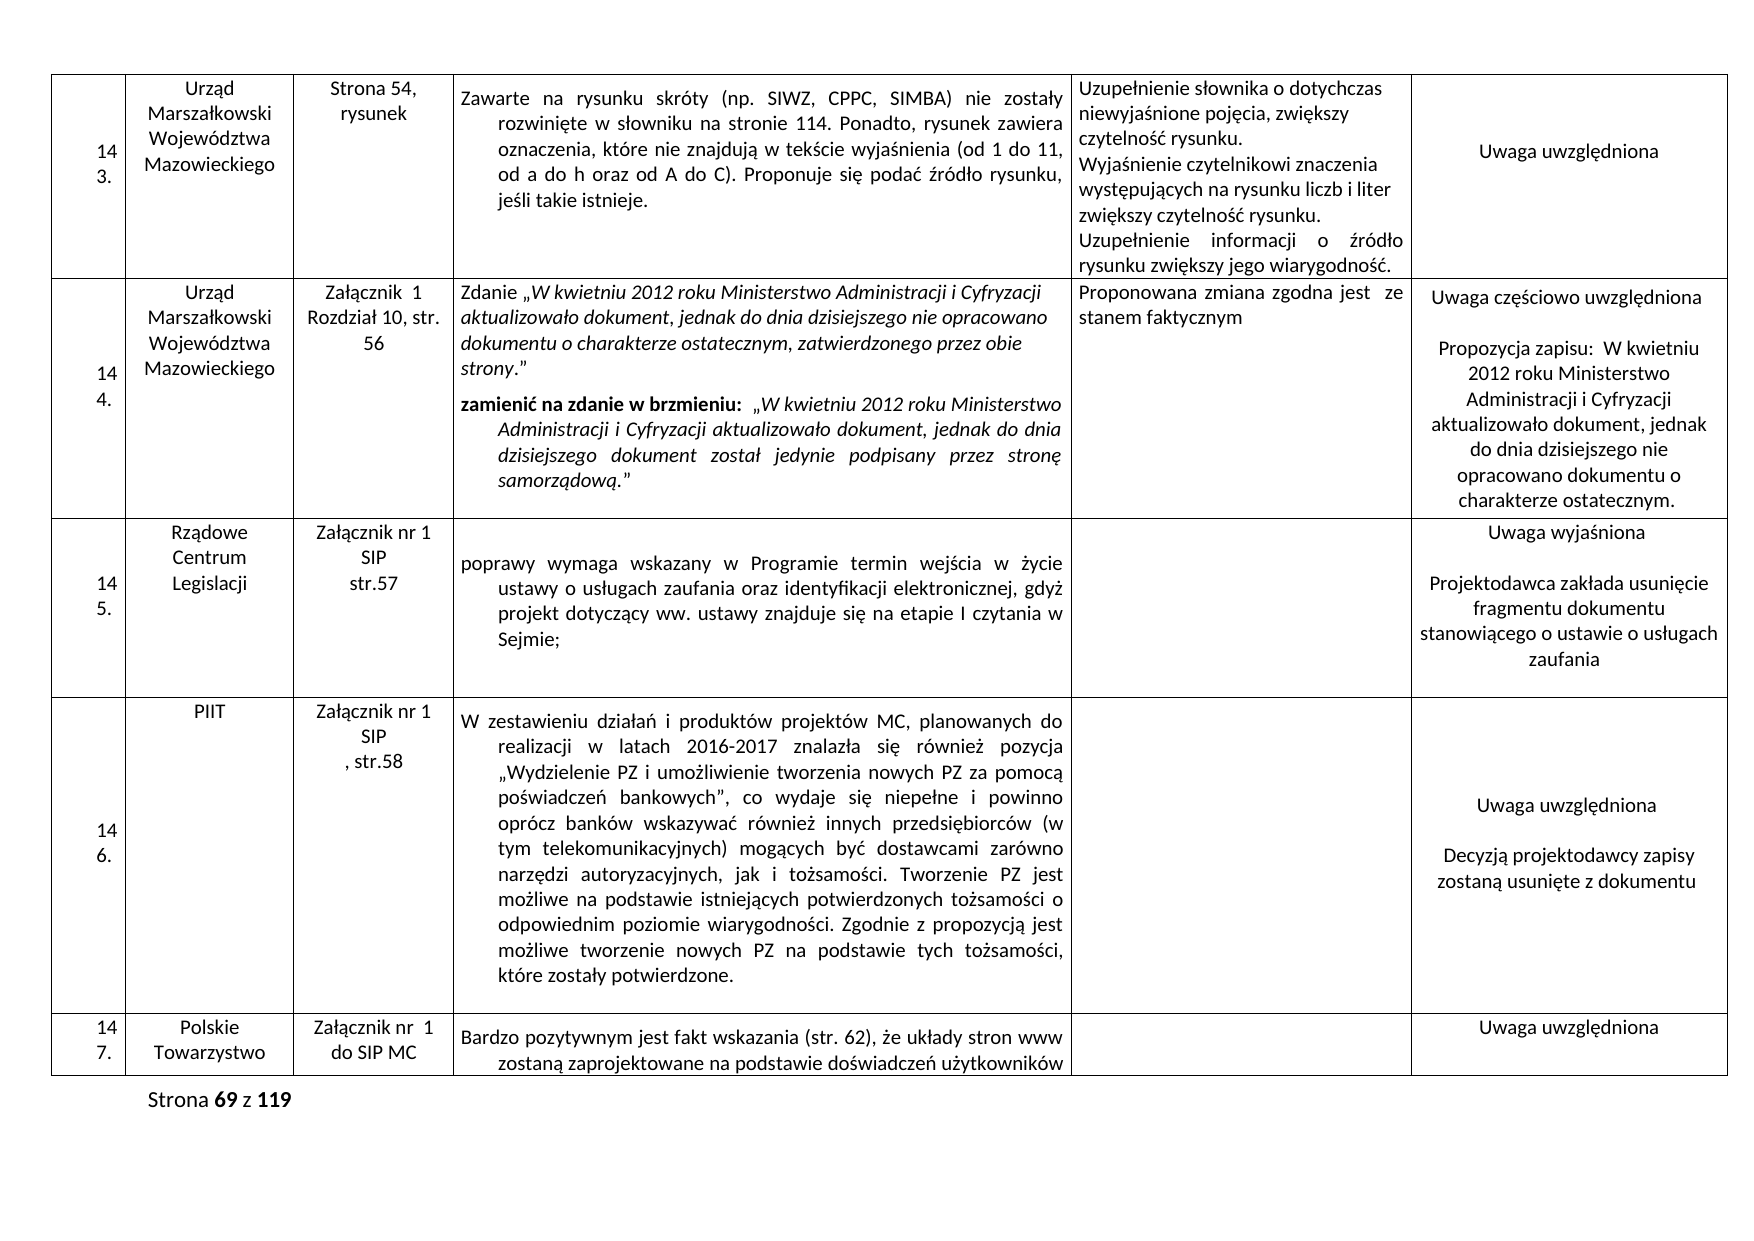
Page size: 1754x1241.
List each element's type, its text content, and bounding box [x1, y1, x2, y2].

table_cell poprawy wymaga wskazany w Programie termin wejścia w życie ustawy o usługach zaufania oraz identyfikacji elektronicznej, gdyż projekt dotyczący ww. ustawy znajduje się na etapie I czytania w Sejmie; [454, 519, 1071, 697]
table_cell W zestawieniu działań i produktów projektów MC, planowanych do realizacji w latach 2016-2017 znalazła się również pozycja „Wydzielenie PZ i umożliwienie tworzenia nowych PZ za pomocą poświadczeń bankowych”, co wydaje się niepełne i powinno oprócz banków wskazywać również innych przedsiębiorców (w tym telekomunikacyjnych) mogących być dostawcami zarówno narzędzi autoryzacyjnych, jak i tożsamości. Tworzenie PZ jest możliwe na podstawie istniejących potwierdzonych tożsamości o odpowiednim poziomie wiarygodności. Zgodnie z propozycją jest możliwe tworzenie nowych PZ na podstawie tych tożsamości, które zostały potwierdzone. [454, 698, 1071, 1013]
table_cell [52, 279, 125, 518]
table_cell Urząd Marszałkowski Województwa Mazowieckiego [126, 279, 293, 518]
table_cell Uwaga uwzględniona [1412, 1014, 1727, 1075]
table_cell PIIT [126, 698, 293, 1013]
table_cell Uwaga uwzględniona [1412, 75, 1727, 278]
table_cell Uwaga częściowo uwzględniona Propozycja zapisu: W kwietniu 2012 roku Ministerstwo Administracji i Cyfryzacji aktualizowało dokument, jednak do dnia dzisiejszego nie opracowano dokumentu o charakterze ostatecznym. [1412, 279, 1727, 518]
table_cell Uzupełnienie słownika o dotychczas niewyjaśnione pojęcia, zwiększy czytelność rysunku. Wyjaśnienie czytelnikowi znaczenia występujących na rysunku liczb i liter zwiększy czytelność rysunku. Uzupełnienie informacji o źródło rysunku zwiększy jego wiarygodność. [1072, 75, 1411, 278]
table_cell [1072, 698, 1411, 1013]
table_cell Zawarte na rysunku skróty (np. SIWZ, CPPC, SIMBA) nie zostały rozwinięte w słowniku na stronie 114. Ponadto, rysunek zawiera oznaczenia, które nie znajdują w tekście wyjaśnienia (od 1 do 11, od a do h oraz od A do C). Proponuje się podać źródło rysunku, jeśli takie istnieje. [454, 75, 1071, 278]
table_cell Uwaga wyjaśniona Projektodawca zakłada usunięcie fragmentu dokumentu stanowiącego o ustawie o usługach zaufania [1412, 519, 1727, 697]
table_cell Rządowe Centrum Legislacji [126, 519, 293, 697]
table_cell [52, 75, 125, 278]
table_cell [52, 519, 125, 697]
table_cell Zdanie „W kwietniu 2012 roku Ministerstwo Administracji i Cyfryzacji aktualizowało dokument, jednak do dnia dzisiejszego nie opracowano dokumentu o charakterze ostatecznym, zatwierdzonego przez obie strony.” zamienić na zdanie w brzmieniu: „W kwietniu 2012 roku Ministerstwo Administracji i Cyfryzacji aktualizowało dokument, jednak do dnia dzisiejszego dokument został jedynie podpisany przez stronę samorządową.” [454, 279, 1071, 518]
table_cell Załącznik nr 1 SIP str.57 [294, 519, 453, 697]
table_cell [1072, 519, 1411, 697]
table_cell Polskie Towarzystwo [126, 1014, 293, 1075]
table_cell Urząd Marszałkowski Województwa Mazowieckiego [126, 75, 293, 278]
table_cell [52, 698, 125, 1013]
table_cell Bardzo pozytywnym jest fakt wskazania (str. 62), że układy stron www zostaną zaprojektowane na podstawie doświadczeń użytkowników [454, 1014, 1071, 1075]
table_cell Uwaga uwzględniona Decyzją projektodawcy zapisy zostaną usunięte z dokumentu [1412, 698, 1727, 1013]
table_cell [52, 1014, 125, 1075]
table_cell Załącznik nr 1 SIP , str.58 [294, 698, 453, 1013]
table_cell [1072, 1014, 1411, 1075]
table_cell Załącznik nr 1 do SIP MC [294, 1014, 453, 1075]
table_cell Proponowana zmiana zgodna jest ze stanem faktycznym [1072, 279, 1411, 518]
table_cell Załącznik 1 Rozdział 10, str. 56 [294, 279, 453, 518]
table_cell Strona 54, rysunek [294, 75, 453, 278]
